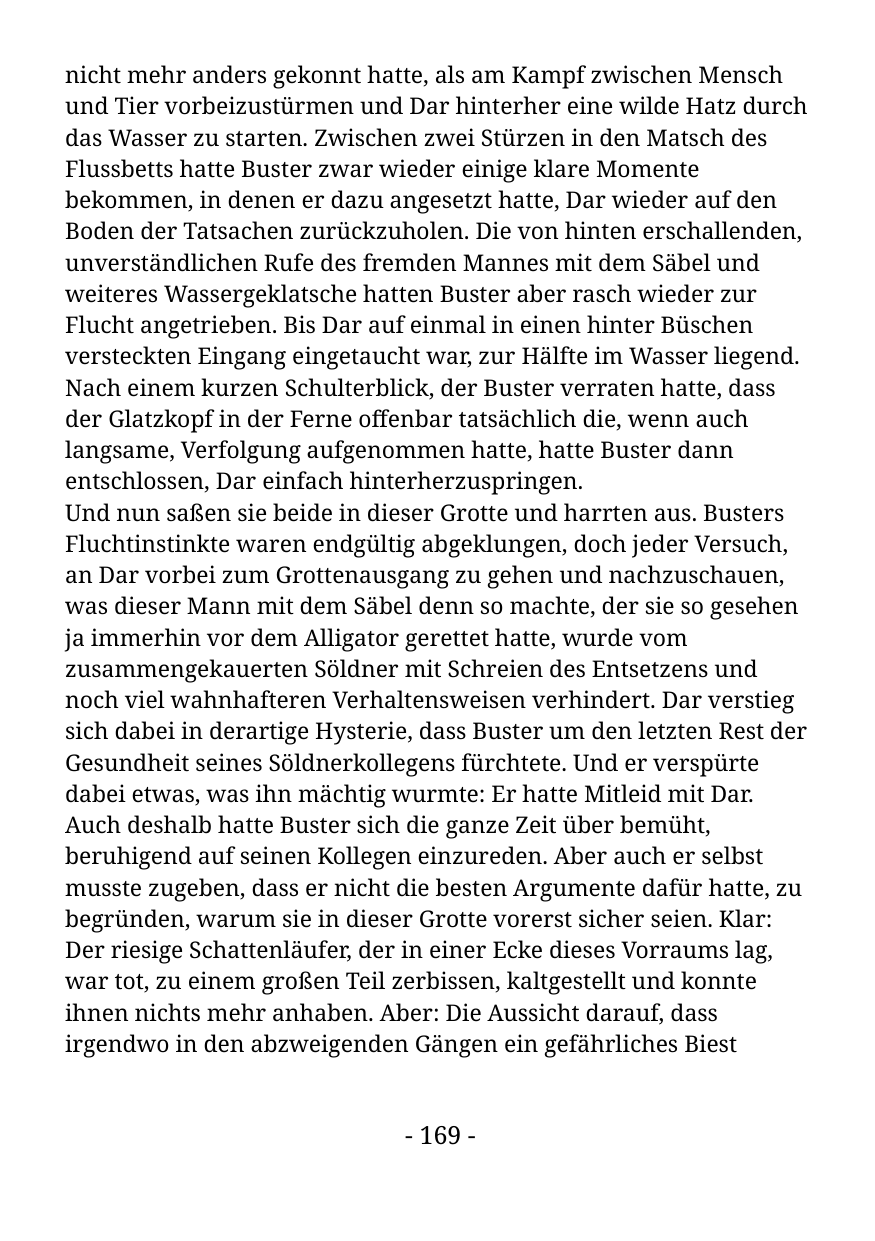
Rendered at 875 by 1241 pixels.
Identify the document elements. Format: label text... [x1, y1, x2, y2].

text nicht mehr anders gekonnt hatte, als am Kampf zwischen Mensch und Tier vorbeizustürmen und Dar hinterher eine wilde Hatz durch das Wasser zu starten. Zwischen zwei Stürzen in den Matsch des Flussbetts hatte Buster zwar wieder einige klare Momente bekommen, in denen er dazu angesetzt hatte, Dar wieder auf den Boden der Tatsachen zurückzuholen. Die von hinten erschallenden, unverständlichen Rufe des fremden Mannes mit dem Säbel und weiteres Wassergeklatsche hatten Buster aber rasch wieder zur Flucht angetrieben. Bis Dar auf einmal in einen hinter Büschen versteckten Eingang eingetaucht war, zur Hälfte im Wasser liegend. Nach einem kurzen Schulterblick, der Buster verraten hatte, dass der Glatzkopf in der Ferne offenbar tatsächlich die, wenn auch langsame, Verfolgung aufgenommen hatte, hatte Buster dann entschlossen, Dar einfach hinterherzuspringen. Und nun saßen sie beide in dieser Grotte und harrten aus. Busters Fluchtinstinkte waren endgültig abgeklungen, doch jeder Versuch, an Dar vorbei zum Grottenausgang zu gehen und nachzuschauen, was dieser Mann mit dem Säbel denn so machte, der sie so gesehen ja immerhin vor dem Alligator gerettet hatte, wurde vom zusammengekauerten Söldner mit Schreien des Entsetzens und noch viel wahnhafteren Verhaltensweisen verhindert. Dar verstieg sich dabei in derartige Hysterie, dass Buster um den letzten Rest der Gesundheit seines Söldnerkollegens fürchtete. Und er verspürte dabei etwas, was ihn mächtig wurmte: Er hatte Mitleid mit Dar. Auch deshalb hatte Buster sich die ganze Zeit über bemüht, beruhigend auf seinen Kollegen einzureden. Aber auch er selbst musste zugeben, dass er nicht die besten Argumente dafür hatte, zu begründen, warum sie in dieser Grotte vorerst sicher seien. Klar: Der riesige Schattenläufer, der in einer Ecke dieses Vorraums lag, war tot, zu einem großen Teil zerbissen, kaltgestellt und konnte ihnen nichts mehr anhaben. Aber: Die Aussicht darauf, dass irgendwo in den abzweigenden Gängen ein gefährliches Biest [65, 59, 809, 1059]
